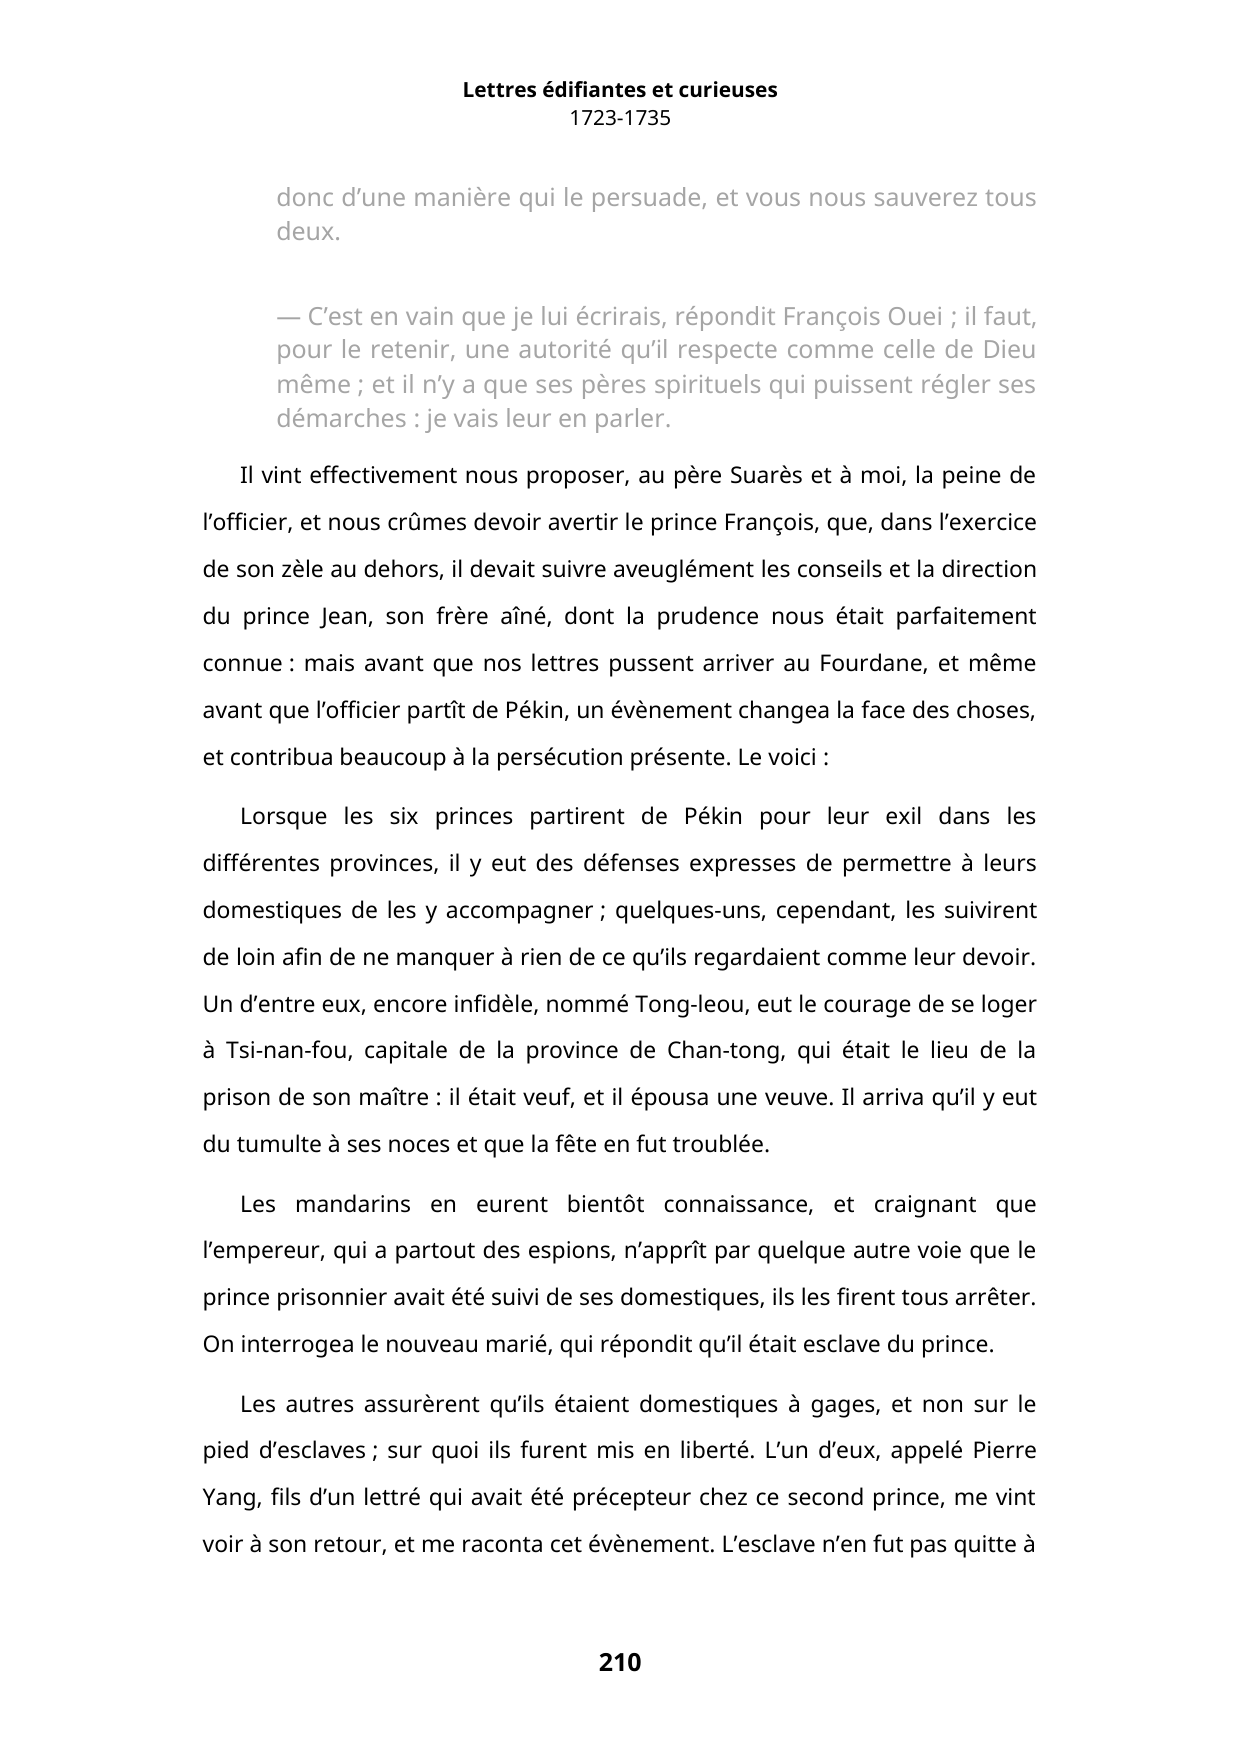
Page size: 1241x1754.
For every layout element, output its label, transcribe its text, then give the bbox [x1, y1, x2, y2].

text Il vint effectivement nous proposer, au père Suarès et à moi, la peine de l’officier, et nous crûmes devoir avertir le prince François, que, dans l’exercice de son zèle au dehors, il devait suivre aveuglément les conseils et la direction du prince Jean, son frère aîné, dont la prudence nous était parfaitement connue : mais avant que nos lettres pussent arriver au Fourdane, et même avant que l’officier partît de Pékin, un évènement changea la face des choses, et contribua beaucoup à la persécution présente. Le voici : [202, 459, 1038, 772]
text Les mandarins en eurent bientôt connaissance, et craignant que l’empereur, qui a partout des espions, n’apprît par quelque autre voie que le prince prisonnier avait été suivi de ses domestiques, ils les firent tous arrêter. On interrogea le nouveau marié, qui répondit qu’il était esclave du prince. [202, 1187, 1038, 1359]
text donc d’une manière qui le persuade, et vous nous sauverez tous deux. [276, 180, 1038, 248]
text Les autres assurèrent qu’ils étaient domestiques à gages, et non sur le pied d’esclaves ; sur quoi ils furent mis en liberté. L’un d’eux, appelé Pierre Yang, fils d’un lettré qui avait été précepteur chez ce second prince, me vint voir à son retour, et me raconta cet évènement. L’esclave n’en fut pas quitte à [202, 1387, 1038, 1559]
text Lorsque les six princes partirent de Pékin pour leur exil dans les différentes provinces, il y eut des défenses expresses de permettre à leurs domestiques de les y accompagner ; quelques-uns, cependant, les suivirent de loin afin de ne manquer à rien de ce qu’ils regardaient comme leur devoir. Un d’entre eux, encore infidèle, nommé Tong-leou, eut le courage de se loger à Tsi-nan-fou, capitale de la province de Chan-tong, qui était le lieu de la prison de son maître : il était veuf, et il épousa une veuve. Il arriva qu’il y eut du tumulte à ses noces et que la fête en fut troublée. [202, 800, 1038, 1159]
text — C’est en vain que je lui écrirais, répondit François Ouei ; il faut, pour le retenir, une autorité qu’il respecte comme celle de Dieu même ; et il n’y a que ses pères spirituels qui puissent régler ses démarches : je vais leur en parler. [276, 298, 1038, 434]
